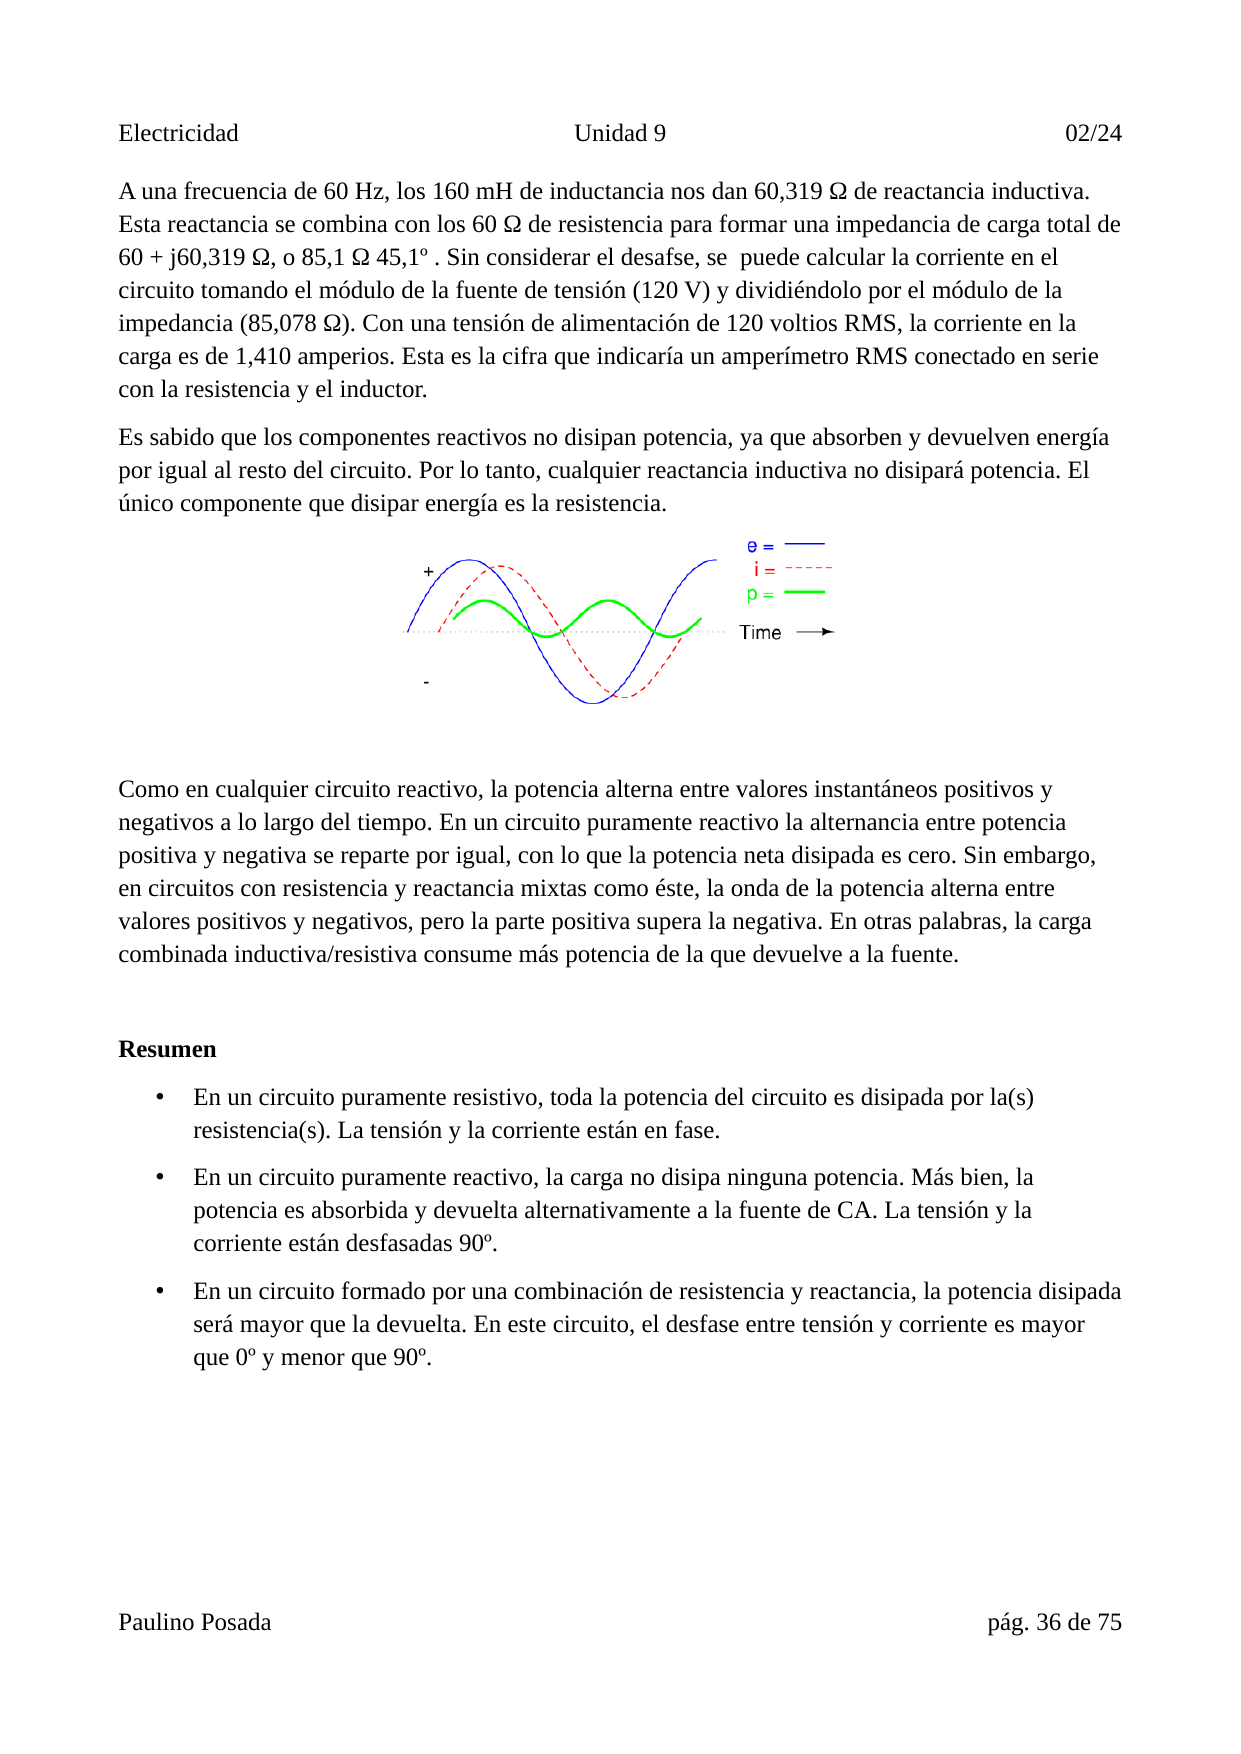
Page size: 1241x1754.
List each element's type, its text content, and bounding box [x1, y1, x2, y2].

text A una frecuencia de 60 Hz, los 160 mH de inductancia nos dan 60,319 Ω de reactancia inductiva. Esta reactancia se combina con los 60 Ω de resistencia para formar una impedancia de carga total de 60 + j60,319 Ω, o 85,1 Ω 45,1º . Sin considerar el desafse, se puede calcular la corriente en el circuito tomando el módulo de la fuente de tensión (120 V) y dividiéndolo por el módulo de la impedancia (85,078 Ω). Con una tensión de alimentación de 120 voltios RMS, la corriente en la carga es de 1,410 amperios. Esta es la cifra que indicaría un amperímetro RMS conectado en serie con la resistencia y el inductor. [118, 176, 1122, 403]
list En un circuito puramente resistivo, toda la potencia del circuito es disipada por la(s) resistencia(s). La tensión y la corriente están en fase. [156, 1082, 1122, 1143]
list En un circuito puramente reactivo, la carga no disipa ninguna potencia. Más bien, la potencia es absorbida y devuelta alternativamente a la fuente de CA. La tensión y la corriente están desfasadas 90º. [156, 1162, 1122, 1257]
text Es sabido que los componentes reactivos no disipan potencia, ya que absorben y devuelven energía por igual al resto del circuito. Por lo tanto, cualquier reactancia inductiva no disipará potencia. El único componente que disipar energía es la resistencia. [118, 422, 1122, 517]
text Resumen [118, 1034, 1122, 1063]
picture [399, 535, 841, 717]
text Como en cualquier circuito reactivo, la potencia alterna entre valores instantáneos positivos y negativos a lo largo del tiempo. En un circuito puramente reactivo la alternancia entre potencia positiva y negativa se reparte por igual, con lo que la potencia neta disipada es cero. Sin embargo, en circuitos con resistencia y reactancia mixtas como éste, la onda de la potencia alterna entre valores positivos y negativos, pero la parte positiva supera la negativa. En otras palabras, la carga combinada inductiva/resistiva consume más potencia de la que devuelve a la fuente. [118, 774, 1122, 968]
list En un circuito formado por una combinación de resistencia y reactancia, la potencia disipada será mayor que la devuelta. En este circuito, el desfase entre tensión y corriente es mayor que 0º y menor que 90º. [156, 1276, 1122, 1371]
